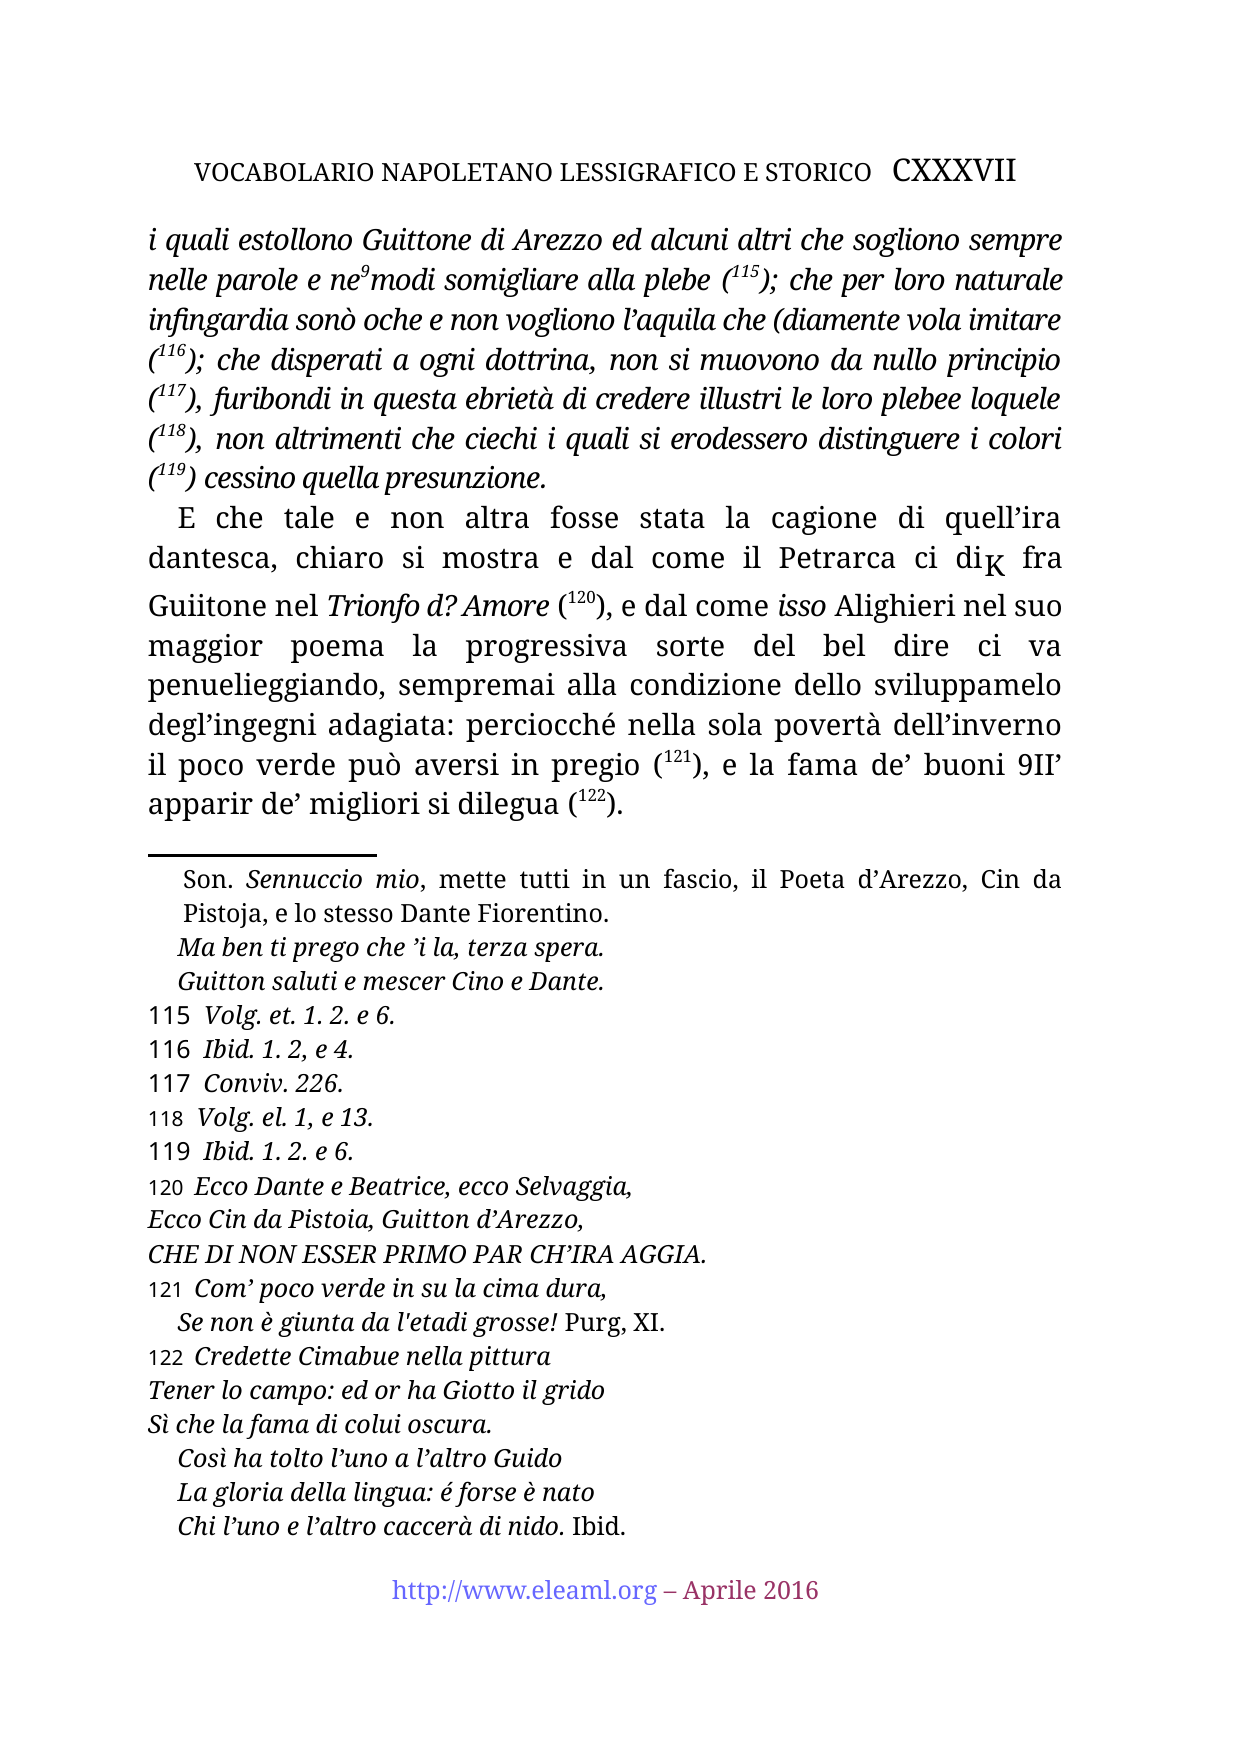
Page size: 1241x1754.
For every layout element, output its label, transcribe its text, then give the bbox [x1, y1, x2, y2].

text Conviv. 226. [148, 1066, 1063, 1100]
text Credette Cimabue nella pittura [148, 1338, 1063, 1372]
text i quali estollono Guittone di Arezzo ed alcuni altri che sogliono sempre nelle parole e ne9modi somigliare alla plebe (); che per loro naturale infingardia sonò oche e non vogliono l’aquila che (diamente vola imitare (); che disperati a ogni dottrina, non si muovono da nullo principio (), furibondi in questa ebrietà di credere illustri le loro plebee loquele (), non altrimenti che ciechi i quali si erodessero distinguere i colori () cessino quella presunzione. [148, 220, 1063, 497]
text Ibid. 1. 2. e 6. [148, 1134, 1063, 1168]
text Ecco Dante e Beatrice, ecco Selvaggia, [148, 1168, 1063, 1202]
text Volg. et. 1. 2. e 6. [148, 998, 1063, 1032]
text Tener lo campo: ed or ha Giotto il grido [148, 1372, 1063, 1407]
text Guitton saluti e mescer Cino e Dante. [148, 964, 1063, 998]
text Se non è giunta da l'etadi grosse! Purg, XI. [148, 1304, 1063, 1338]
text Così ha tolto l’uno a l’altro Guido [148, 1441, 1063, 1475]
text Com’ poco verde in su la cima dura, [148, 1270, 1063, 1304]
text Ma ben ti prego che ’i la, terza spera. [148, 930, 1063, 964]
text Volg. el. 1, e 13. [148, 1100, 1063, 1134]
text CHE DI NON ESSER PRIMO PAR CH’IRA AGGIA. [148, 1236, 1063, 1270]
text E che tale e non altra fosse stata la cagione di quell’ira dantesca, chiaro si mostra e dal come il Petrarca ci diK fra Guiitone nel Trionfo d? Amore (), e dal come isso Alighieri nel suo maggior poema la progressiva sorte del bel dire ci va penuelieggiando, sempremai alla condizione dello sviluppamelo degl’ingegni adagiata: perciocché nella sola povertà dell’inverno il poco verde può aversi in pregio (), e la fama de’ buoni 9II’ apparir de’ migliori si dilegua (). [148, 497, 1063, 823]
text Son. Sennuccio mio, mette tutti in un fascio, il Poeta d’Arezzo, Cin da Pistoja, e lo stesso Dante Fiorentino. [148, 862, 1063, 930]
text La gloria della lingua: é forse è nato [148, 1475, 1063, 1509]
text Chi l’uno e l’altro caccerà di nido. Ibid. [148, 1509, 1063, 1543]
text Ecco Cin da Pistoia, Guitton d’Arezzo, [148, 1202, 1063, 1236]
text Sì che la fama di colui oscura. [148, 1407, 1063, 1441]
text Ibid. 1. 2, e 4. [148, 1032, 1063, 1066]
